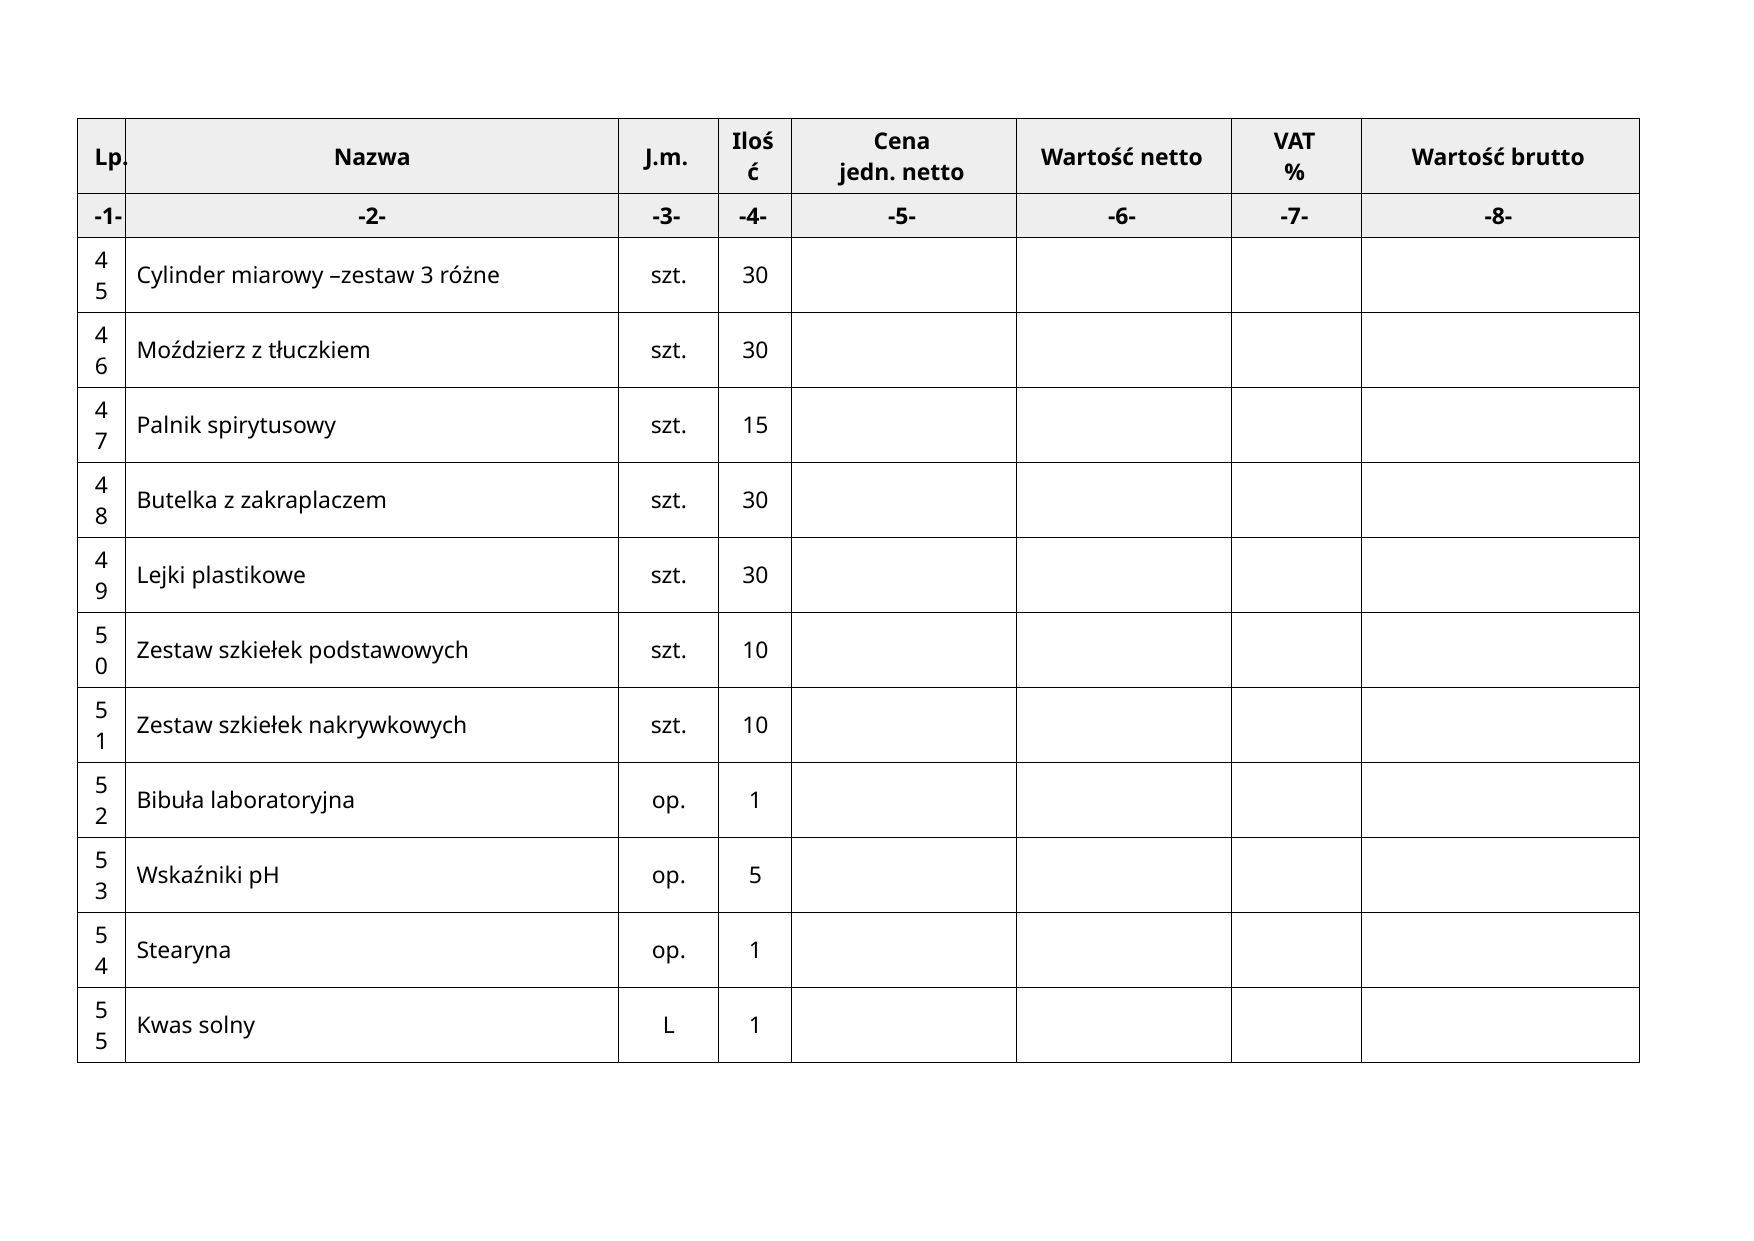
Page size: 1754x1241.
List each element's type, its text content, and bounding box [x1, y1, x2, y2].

table_cell op. [619, 913, 718, 987]
table_cell [1017, 688, 1231, 762]
table_cell [1362, 313, 1639, 387]
table_cell [1362, 538, 1639, 612]
table_cell [1017, 538, 1231, 612]
table_cell szt. [619, 388, 718, 462]
table_cell Palnik spirytusowy [126, 388, 618, 462]
table_cell [1017, 613, 1231, 687]
table_cell 1 [719, 913, 791, 987]
table_cell [1017, 913, 1231, 987]
table_cell Zestaw szkiełek podstawowych [126, 613, 618, 687]
table_header Cena jedn. netto [792, 119, 1016, 193]
table_cell 15 [719, 388, 791, 462]
table_cell op. [619, 838, 718, 912]
table_cell szt. [619, 688, 718, 762]
table_cell -6- [1017, 194, 1231, 237]
table_cell 5 [719, 838, 791, 912]
table_cell 50 [78, 613, 125, 687]
table_cell szt. [619, 313, 718, 387]
table_cell 52 [78, 763, 125, 837]
table_cell 47 [78, 388, 125, 462]
table_cell Kwas solny [126, 988, 618, 1062]
table_cell Stearyna [126, 913, 618, 987]
table_cell [1017, 238, 1231, 312]
table_cell Zestaw szkiełek nakrywkowych [126, 688, 618, 762]
table_cell [1232, 838, 1361, 912]
table_cell -8- [1362, 194, 1639, 237]
table_header VAT % [1232, 119, 1361, 193]
table_cell [1232, 763, 1361, 837]
table_cell szt. [619, 538, 718, 612]
table_cell 54 [78, 913, 125, 987]
table_cell [1362, 988, 1639, 1062]
table_cell [1232, 313, 1361, 387]
table_cell 10 [719, 613, 791, 687]
table_header Lp. [78, 119, 125, 193]
table_cell 49 [78, 538, 125, 612]
table_cell [1232, 613, 1361, 687]
table_cell [1232, 913, 1361, 987]
table_cell [1017, 463, 1231, 537]
table_cell Wskaźniki pH [126, 838, 618, 912]
table_cell -7- [1232, 194, 1361, 237]
table_cell 30 [719, 538, 791, 612]
table_cell [1017, 838, 1231, 912]
table_cell Bibuła laboratoryjna [126, 763, 618, 837]
table_cell [1017, 313, 1231, 387]
table_cell [792, 988, 1016, 1062]
table_cell [1362, 388, 1639, 462]
table_cell [1232, 538, 1361, 612]
table_cell [1362, 838, 1639, 912]
table_cell 30 [719, 238, 791, 312]
table_cell -3- [619, 194, 718, 237]
table_cell 48 [78, 463, 125, 537]
table_header Wartość netto [1017, 119, 1231, 193]
table_cell -5- [792, 194, 1016, 237]
table_cell Cylinder miarowy –zestaw 3 różne [126, 238, 618, 312]
table_cell [1017, 763, 1231, 837]
table_cell [1362, 463, 1639, 537]
table_cell 1 [719, 763, 791, 837]
table_cell -2- [126, 194, 618, 237]
table_cell szt. [619, 613, 718, 687]
table_cell 30 [719, 463, 791, 537]
table_cell [792, 688, 1016, 762]
table_cell [1017, 988, 1231, 1062]
table_cell 30 [719, 313, 791, 387]
table_cell [1362, 688, 1639, 762]
table_cell [1362, 763, 1639, 837]
table_cell -4- [719, 194, 791, 237]
table_cell [1232, 463, 1361, 537]
table_cell 51 [78, 688, 125, 762]
table_cell op. [619, 763, 718, 837]
table_cell 1 [719, 988, 791, 1062]
table_cell Lejki plastikowe [126, 538, 618, 612]
table_header Wartość brutto [1362, 119, 1639, 193]
table_cell [792, 313, 1016, 387]
table_cell [1362, 238, 1639, 312]
table_cell [792, 838, 1016, 912]
table_cell [792, 538, 1016, 612]
table_cell [1362, 613, 1639, 687]
table_cell [1017, 388, 1231, 462]
table_cell [792, 463, 1016, 537]
table_cell L [619, 988, 718, 1062]
table_cell Moździerz z tłuczkiem [126, 313, 618, 387]
table_header Ilość [719, 119, 791, 193]
table_header Nazwa [126, 119, 618, 193]
table_cell [792, 388, 1016, 462]
table_cell 55 [78, 988, 125, 1062]
table_cell [1232, 688, 1361, 762]
table_cell [792, 763, 1016, 837]
table_cell [792, 613, 1016, 687]
table_cell [1232, 238, 1361, 312]
table_cell 10 [719, 688, 791, 762]
table_cell szt. [619, 463, 718, 537]
table_cell [1362, 913, 1639, 987]
table_cell 45 [78, 238, 125, 312]
table_cell [1232, 388, 1361, 462]
table_header J.m. [619, 119, 718, 193]
table_cell szt. [619, 238, 718, 312]
table_cell -1- [78, 194, 125, 237]
table_cell [792, 238, 1016, 312]
table_cell 53 [78, 838, 125, 912]
table_cell Butelka z zakraplaczem [126, 463, 618, 537]
table_cell 46 [78, 313, 125, 387]
table_cell [792, 913, 1016, 987]
table_cell [1232, 988, 1361, 1062]
